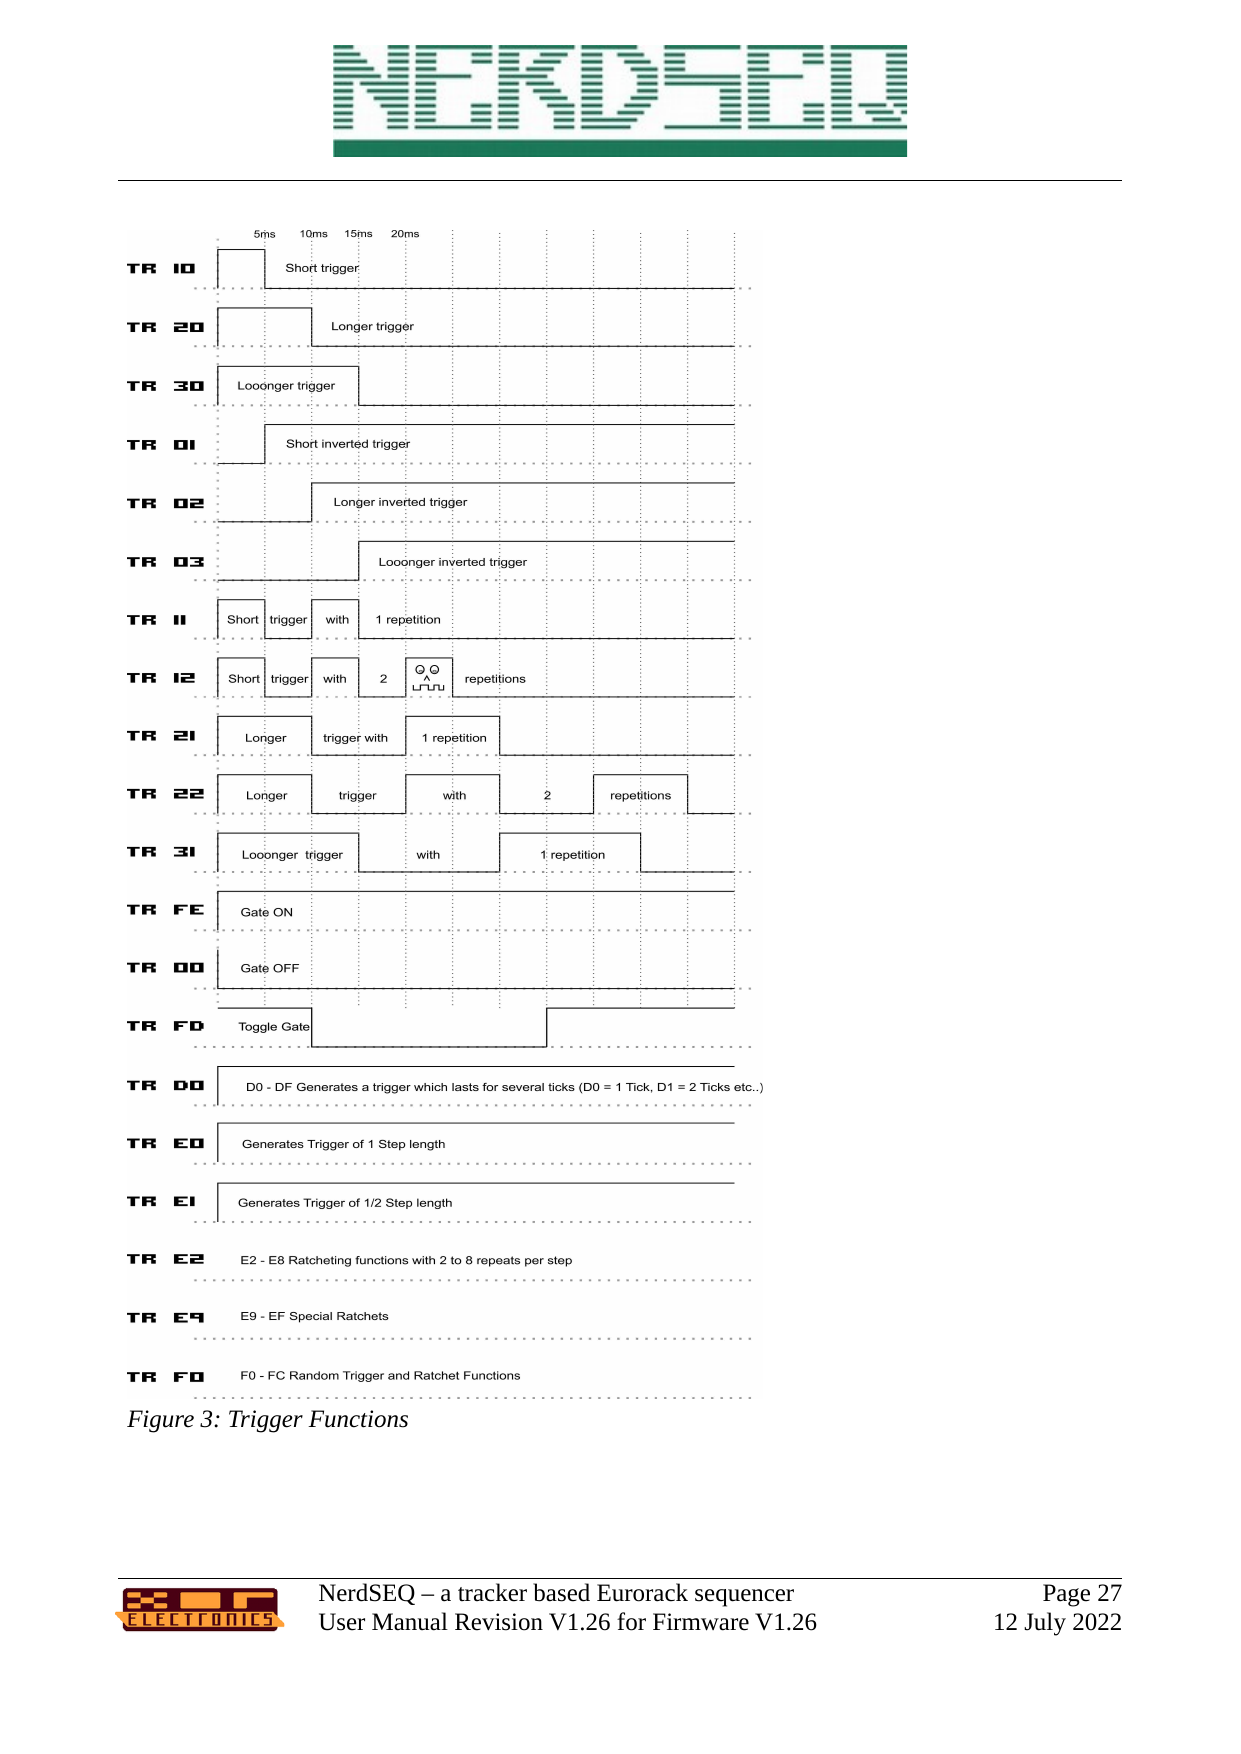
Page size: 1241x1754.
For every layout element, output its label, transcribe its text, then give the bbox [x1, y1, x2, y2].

picture [333, 45, 908, 157]
picture [115, 1584, 285, 1634]
picture [127, 230, 763, 1399]
text Figure 3: Trigger Functions [127, 1399, 763, 1433]
